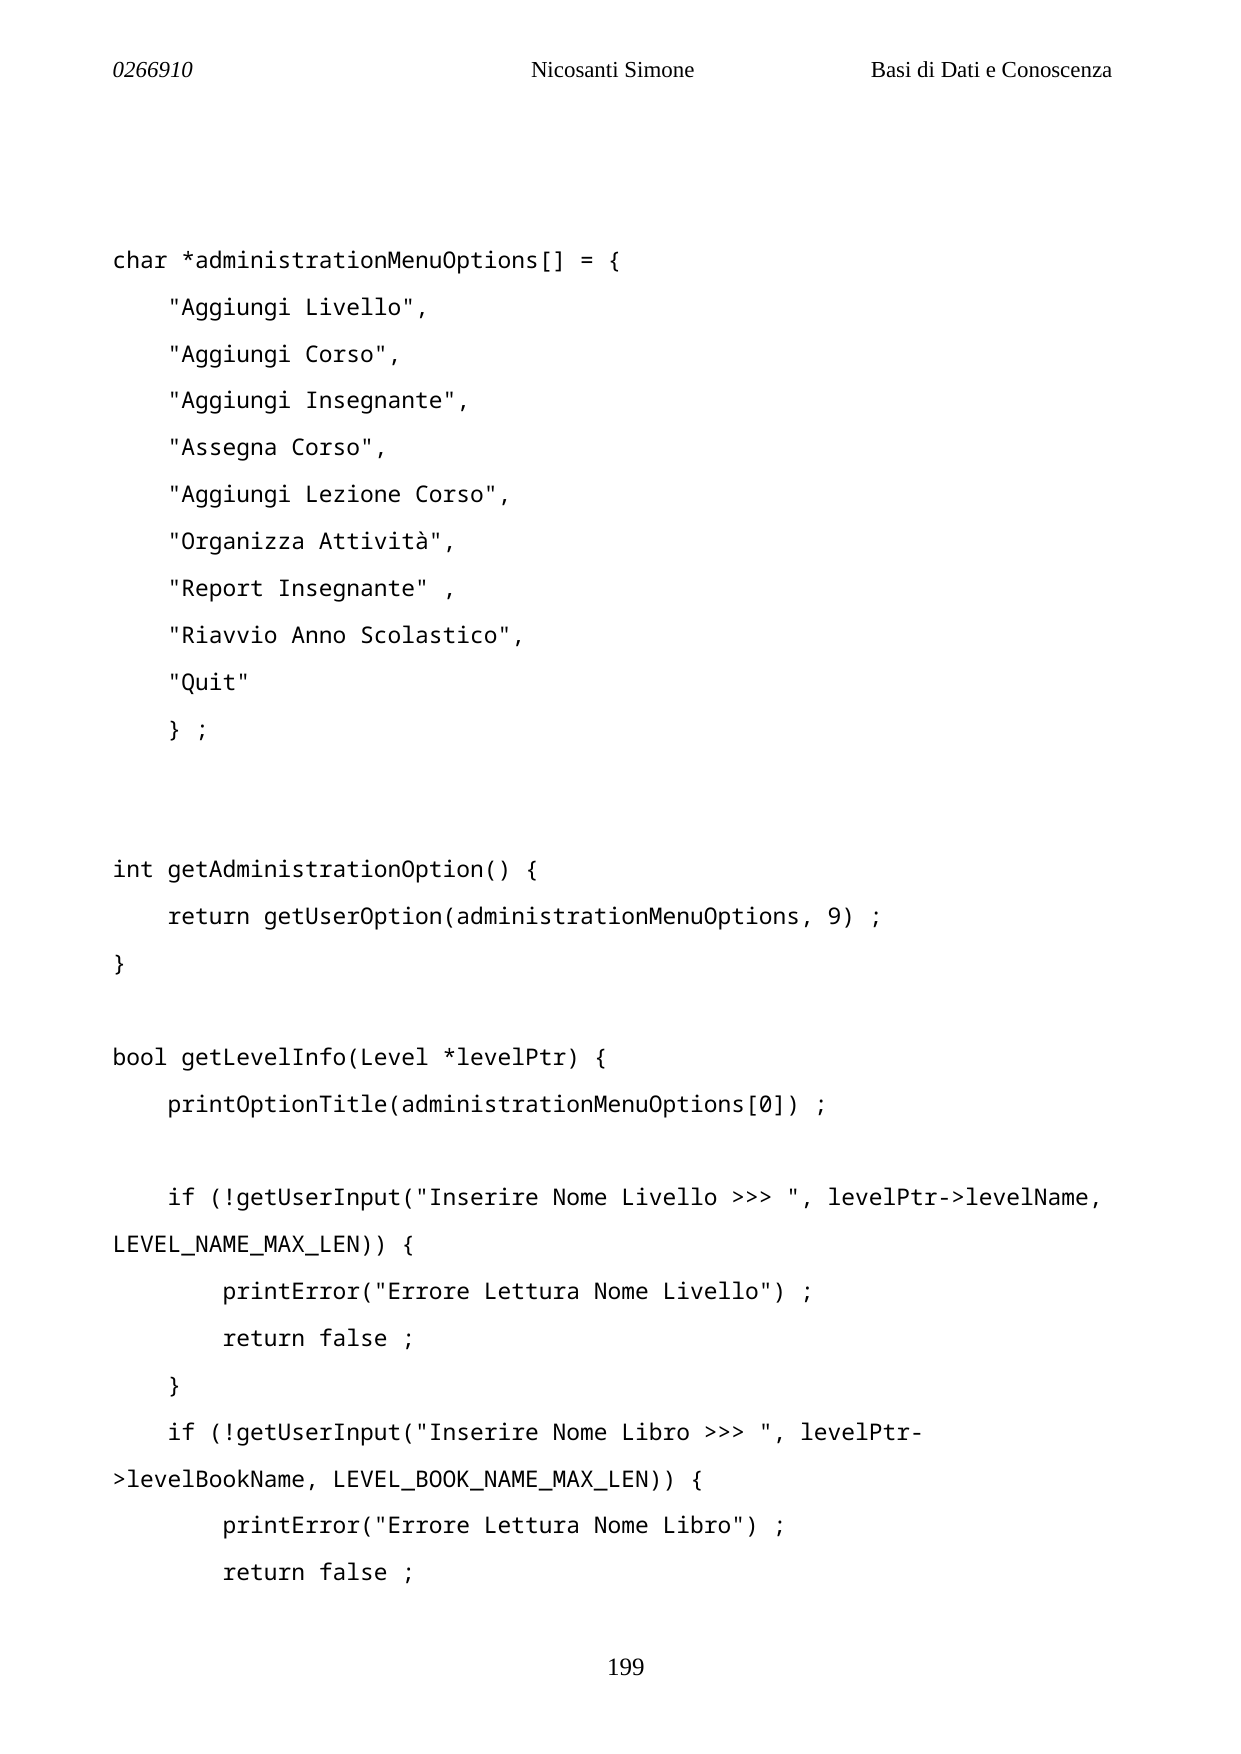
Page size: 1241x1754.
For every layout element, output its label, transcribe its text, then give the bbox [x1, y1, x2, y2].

text return false ; [112, 1322, 1128, 1353]
text printError("Errore Lettura Nome Livello") ; [112, 1275, 1128, 1306]
text "Report Insegnante" , [112, 572, 1128, 603]
text int getAdministrationOption() { [112, 853, 1128, 884]
text } ; [112, 712, 1128, 744]
text printError("Errore Lettura Nome Libro") ; [112, 1509, 1128, 1541]
text "Aggiungi Livello", [112, 291, 1128, 322]
text } [112, 1369, 1128, 1400]
text return getUserOption(administrationMenuOptions, 9) ; [112, 900, 1128, 931]
text bool getLevelInfo(Level *levelPtr) { [112, 1041, 1128, 1072]
text if (!getUserInput("Inserire Nome Libro >>> ", levelPtr->levelBookName, LEVEL_BOOK_NAME_MAX_LEN)) { [112, 1416, 1128, 1494]
text "Aggiungi Insegnante", [112, 384, 1128, 416]
text "Quit" [112, 666, 1128, 697]
text "Aggiungi Corso", [112, 337, 1128, 369]
text if (!getUserInput("Inserire Nome Livello >>> ", levelPtr->levelName, LEVEL_NAME_MAX_LEN)) { [112, 1181, 1128, 1259]
text printOptionTitle(administrationMenuOptions[0]) ; [112, 1087, 1128, 1119]
text } [112, 947, 1128, 978]
text "Riavvio Anno Scolastico", [112, 619, 1128, 650]
text return false ; [112, 1556, 1128, 1587]
text char *administrationMenuOptions[] = { [112, 244, 1128, 275]
text "Aggiungi Lezione Corso", [112, 478, 1128, 509]
text "Assegna Corso", [112, 431, 1128, 462]
text "Organizza Attività", [112, 525, 1128, 556]
